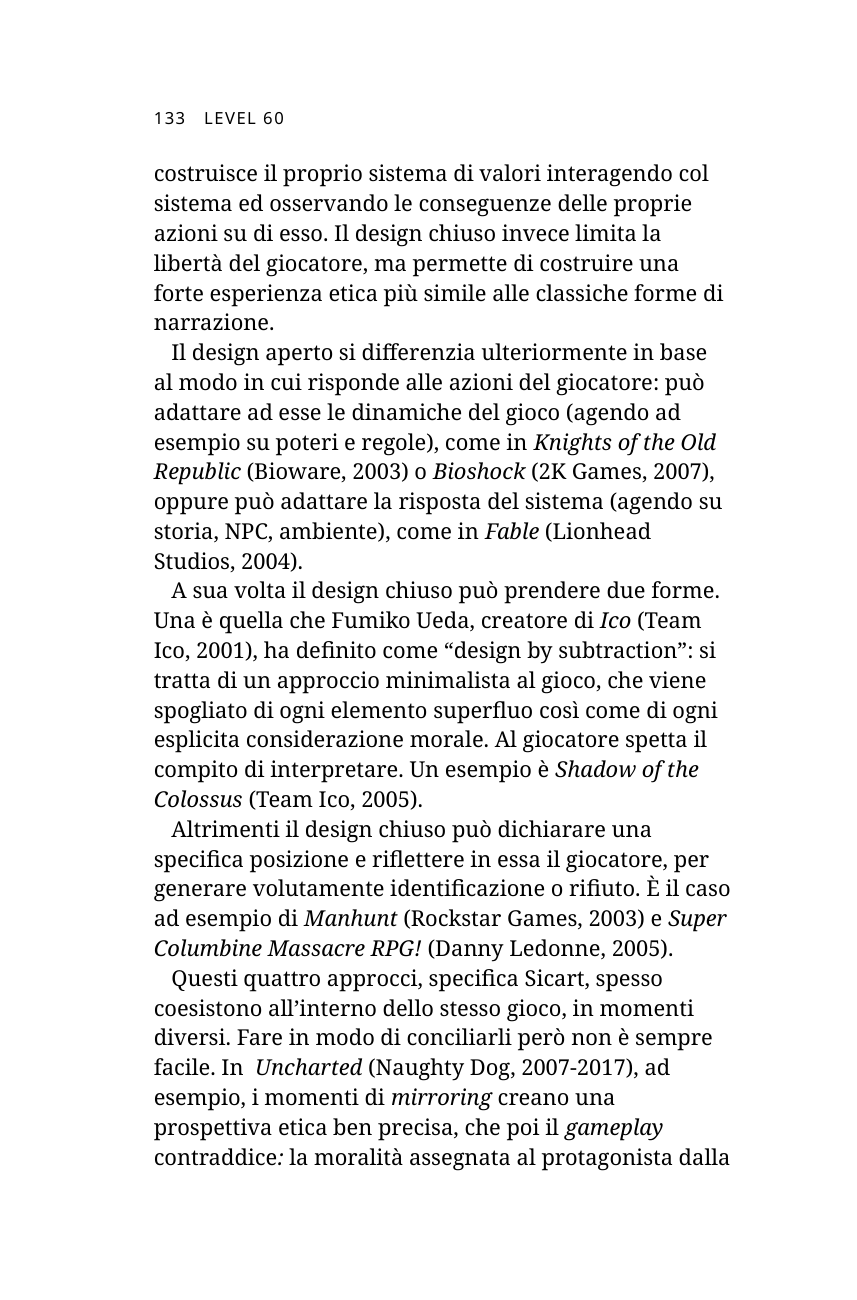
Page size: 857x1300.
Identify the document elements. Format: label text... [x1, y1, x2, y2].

text costruisce il proprio sistema di valori interagendo col sistema ed osservando le conseguenze delle proprie azioni su di esso. Il design chiuso invece limita la libertà del giocatore, ma permette di costruire una forte esperienza etica più simile alle classiche forme di narrazione. [153, 158, 732, 337]
text Questi quattro approcci, specifica Sicart, spesso coesistono all’interno dello stesso gioco, in momenti diversi. Fare in modo di conciliarli però non è sempre facile. In Uncharted (Naughty Dog, 2007-2017), ad esempio, i momenti di mirroring creano una prospettiva etica ben precisa, che poi il gameplay contraddice: la moralità assegnata al protagonista dalla [153, 963, 732, 1171]
text Il design aperto si differenzia ulteriormente in base al modo in cui risponde alle azioni del giocatore: può adattare ad esse le dinamiche del gioco (agendo ad esempio su poteri e regole), come in Knights of the Old Republic (Bioware, 2003) o Bioshock (2K Games, 2007), oppure può adattare la risposta del sistema (agendo su storia, NPC, ambiente), come in Fable (Lionhead Studios, 2004). [153, 337, 732, 576]
text Altrimenti il design chiuso può dichiarare una specifica posizione e riflettere in essa il giocatore, per generare volutamente identificazione o rifiuto. È il caso ad esempio di Manhunt (Rockstar Games, 2003) e Super Columbine Massacre RPG! (Danny Ledonne, 2005). [153, 814, 732, 963]
text A sua volta il design chiuso può prendere due forme. Una è quella che Fumiko Ueda, creatore di Ico (Team Ico, 2001), ha definito come “design by subtraction”: si tratta di un approccio minimalista al gioco, che viene spogliato di ogni elemento superfluo così come di ogni esplicita considerazione morale. Al giocatore spetta il compito di interpretare. Un esempio è Shadow of the Colossus (Team Ico, 2005). [153, 576, 732, 814]
